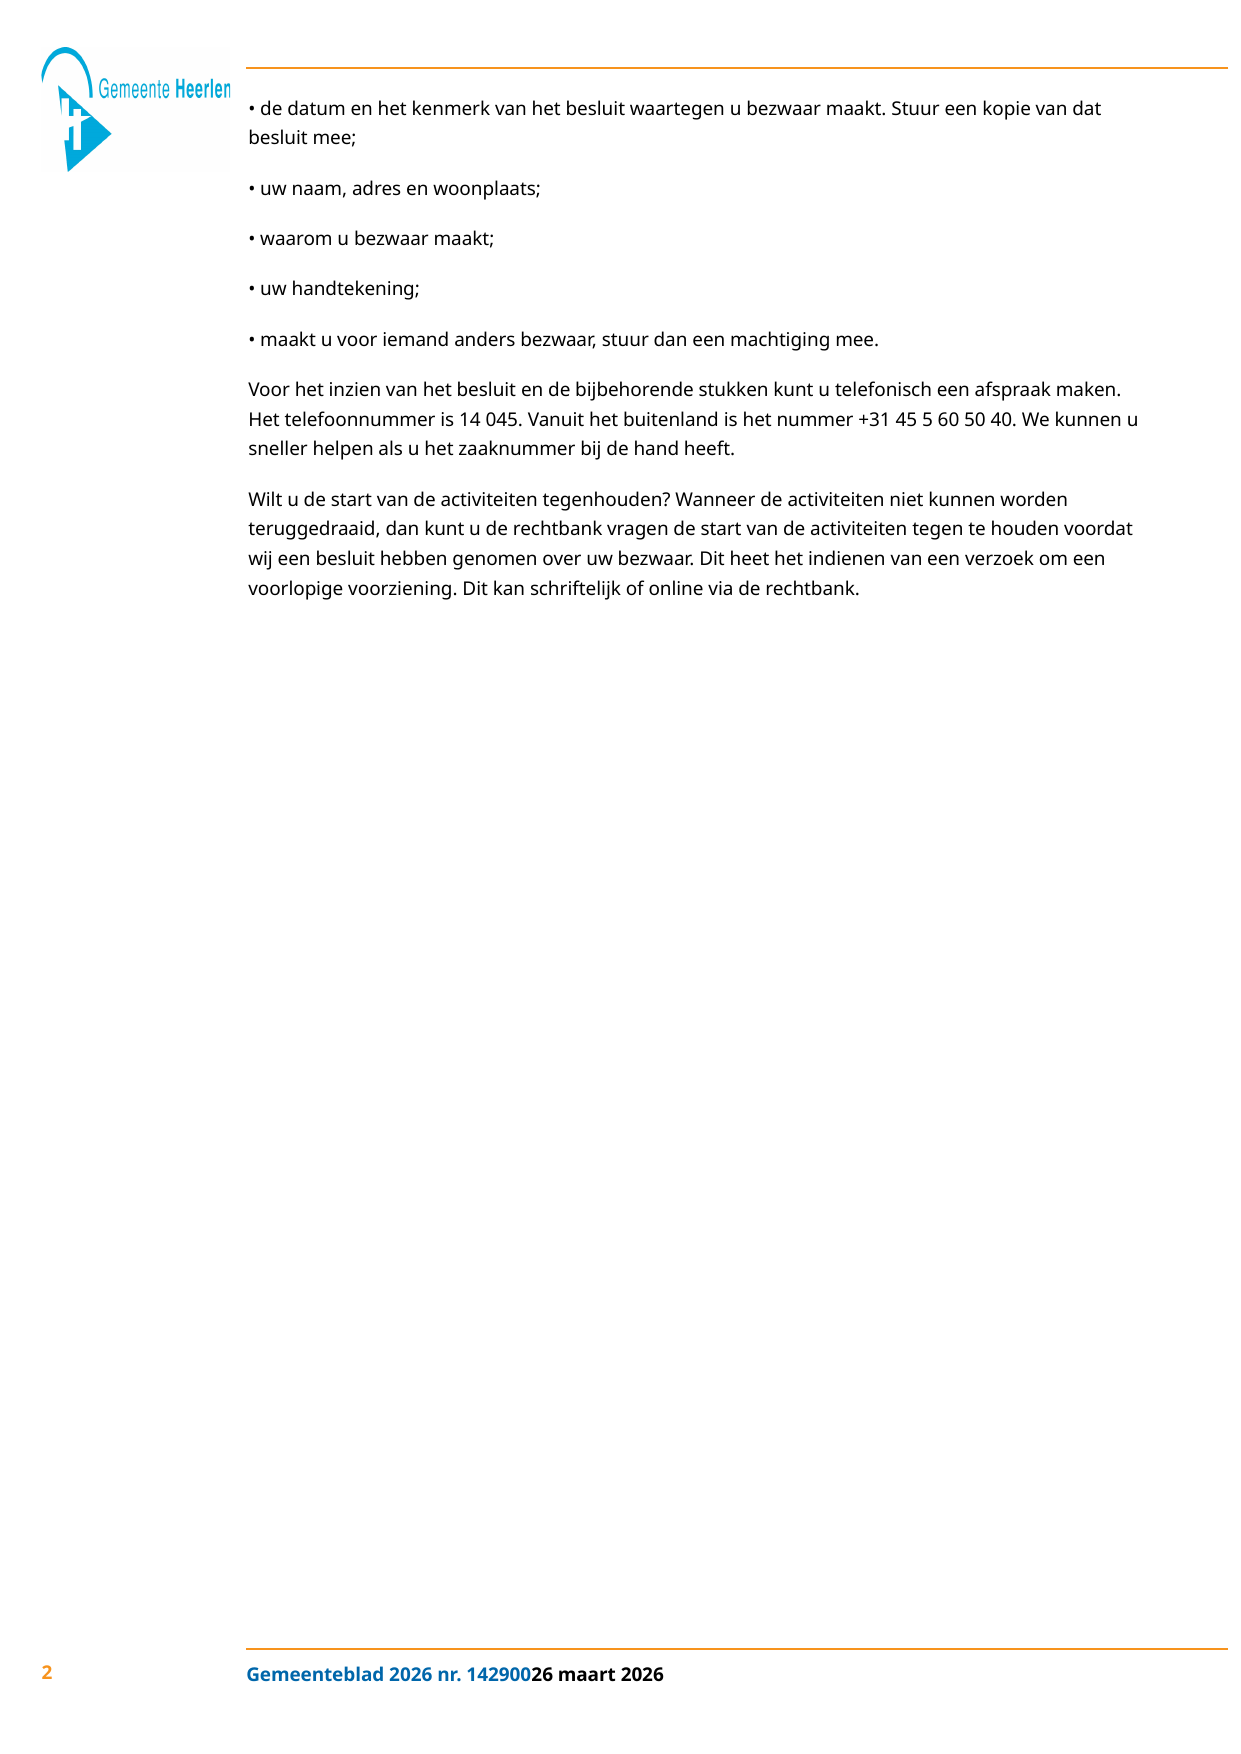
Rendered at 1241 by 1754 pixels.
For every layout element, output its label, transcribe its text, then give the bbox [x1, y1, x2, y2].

text • uw handtekening; [248, 276, 1152, 301]
picture [41, 47, 59, 70]
text • maakt u voor iemand anders bezwaar, stuur dan een machtiging mee. [248, 326, 1152, 352]
text • waarom u bezwaar maakt; [248, 225, 1152, 251]
text Voor het inzien van het besluit en de bijbehorende stukken kunt u telefonisch een afspraak maken. Het telefoonnummer is 14 045. Vanuit het buitenland is het nummer +31 45 5 60 50 40. We kunnen u sneller helpen als u het zaaknummer bij de hand heeft. [248, 376, 1152, 461]
text Wilt u de start van de activiteiten tegenhouden? Wanneer de activiteiten niet kunnen worden teruggedraaid, dan kunt u de rechtbank vragen de start van de activiteiten tegen te houden voordat wij een besluit hebben genomen over uw bezwaar. Dit heet het indienen van een verzoek om een voorlopige voorziening. Dit kan schriftelijk of online via de rechtbank. [248, 486, 1152, 601]
picture [41, 47, 231, 172]
text • uw naam, adres en woonplaats; [248, 175, 1152, 201]
text • de datum en het kenmerk van het besluit waartegen u bezwaar maakt. Stuur een kopie van dat besluit mee; [248, 95, 1152, 150]
